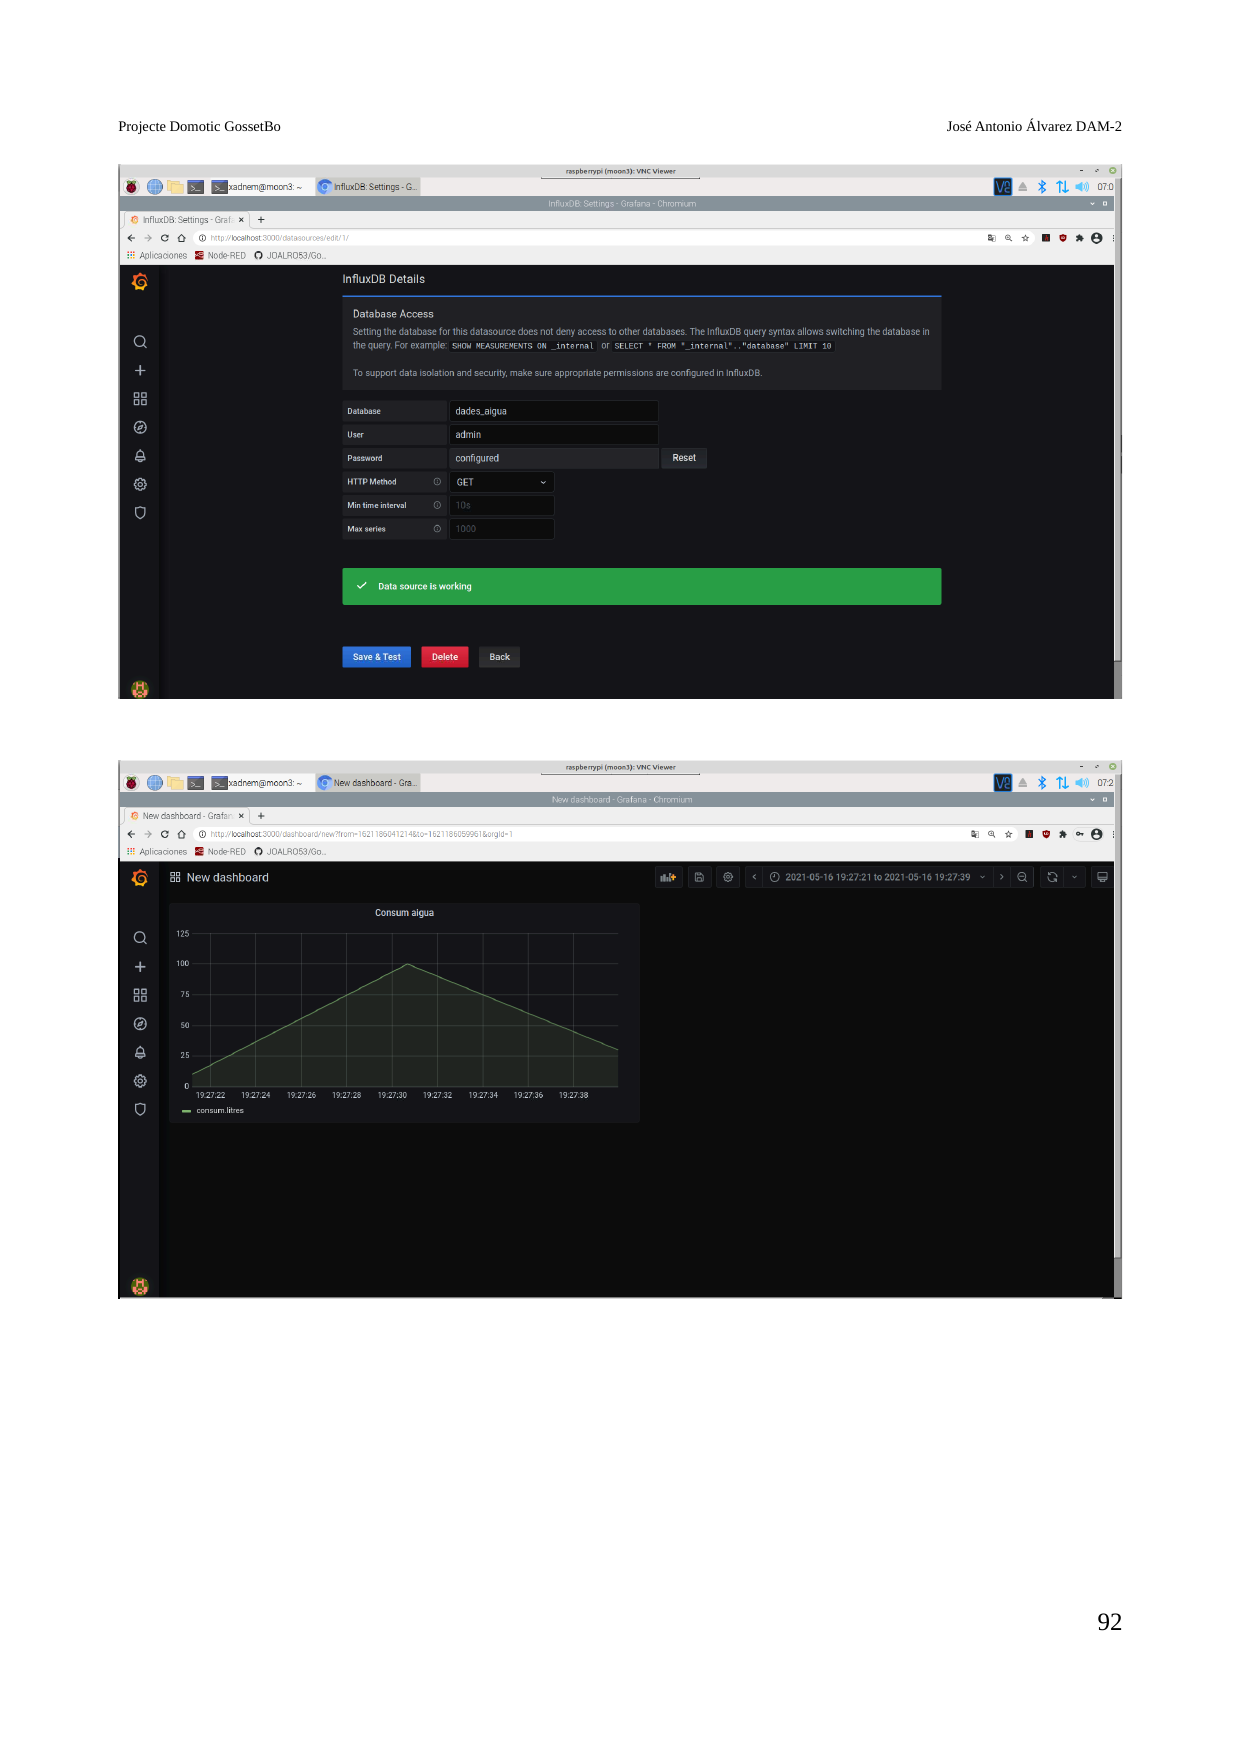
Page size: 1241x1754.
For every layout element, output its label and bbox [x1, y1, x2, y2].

picture [118, 164, 1123, 699]
picture [118, 760, 1123, 1299]
